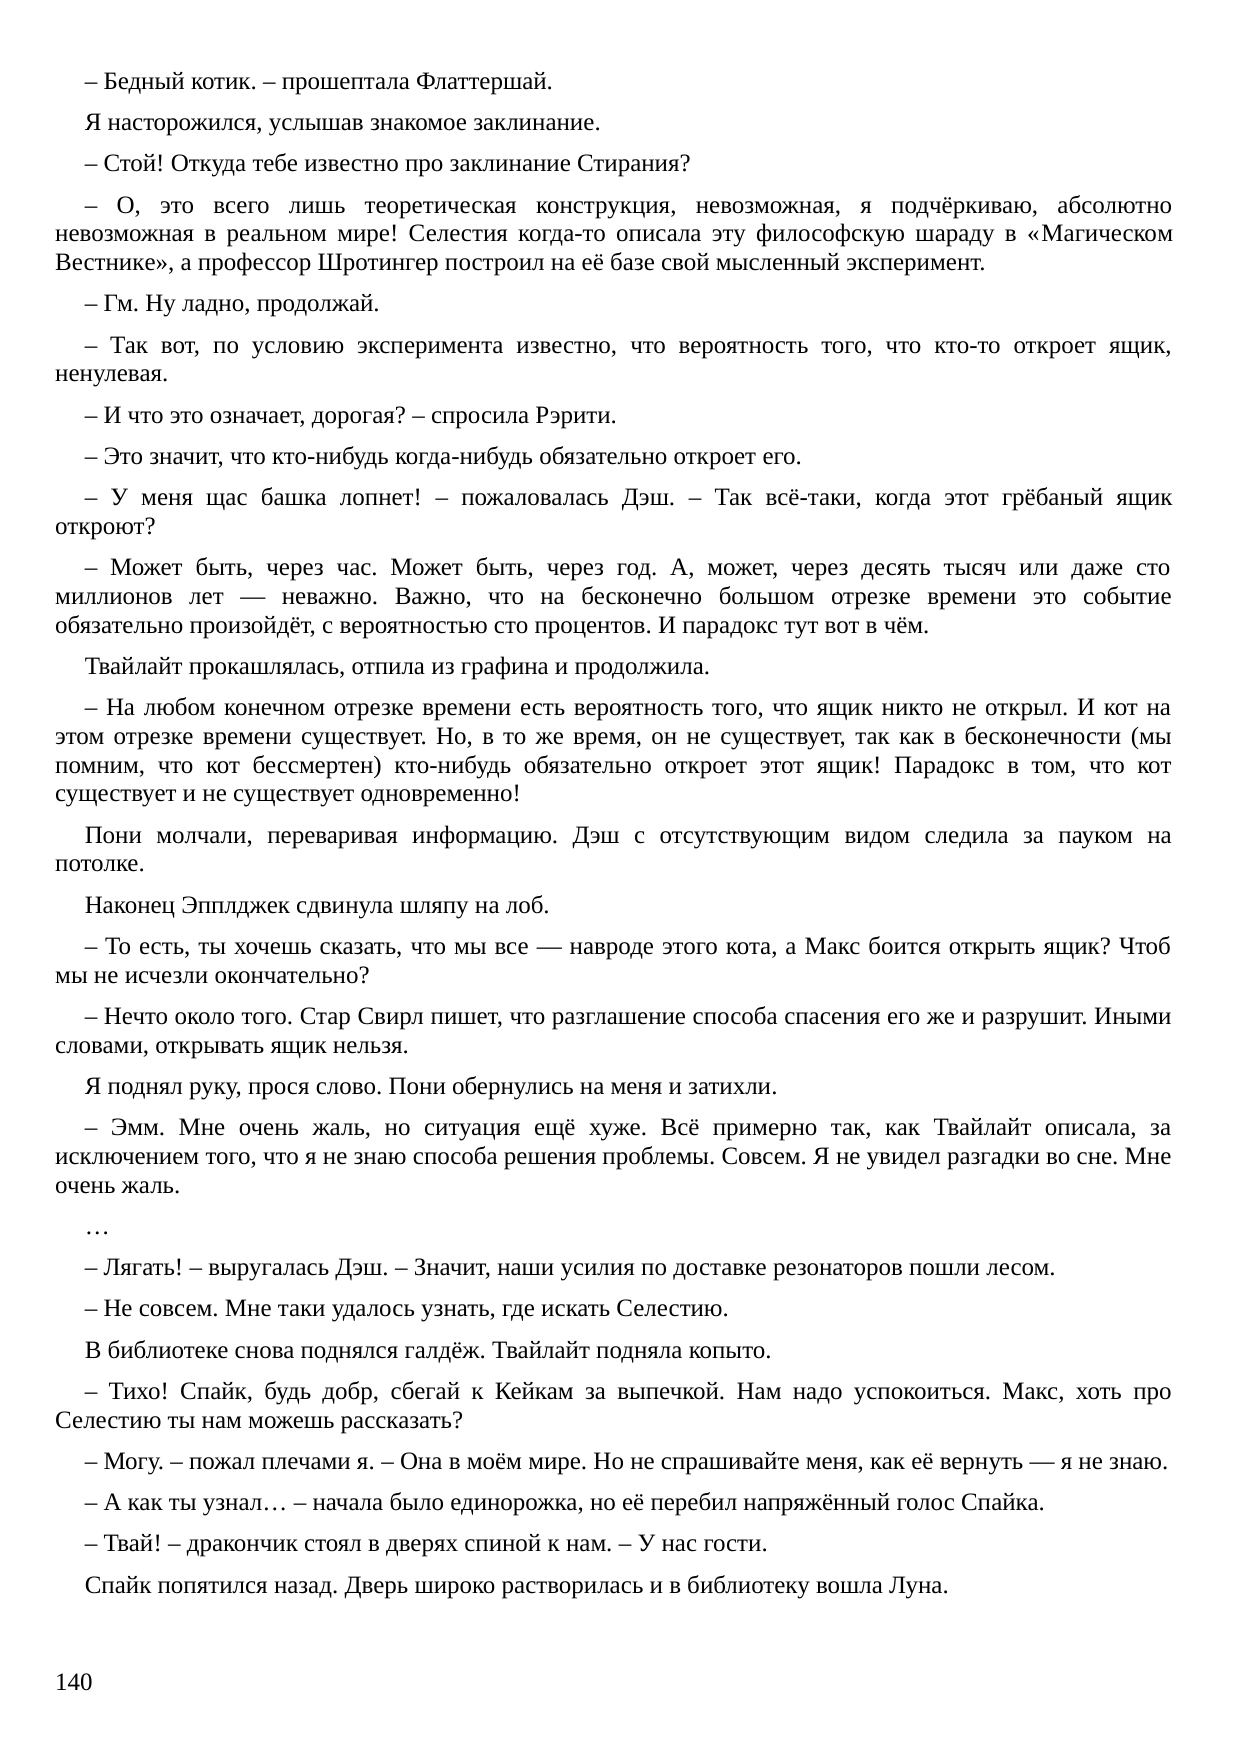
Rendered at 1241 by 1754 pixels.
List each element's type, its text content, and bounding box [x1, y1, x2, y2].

text – Может быть, через час. Может быть, через год. А, может, через десять тысяч или даже сто миллионов лет — неважно. Важно, что на бесконечно большом отрезке времени это событие обязательно произойдёт, с вероятностью сто процентов. И парадокс тут вот в чём. [55, 552, 1173, 638]
text – О, это всего лишь теоретическая конструкция, невозможная, я подчёркиваю, абсолютно невозможная в реальном мире! Селестия когда-то описала эту философскую шараду в «Магическом Вестнике», а профессор Шротингер построил на её базе свой мысленный эксперимент. [55, 190, 1173, 276]
text – Могу. – пожал плечами я. – Она в моём мире. Но не спрашивайте меня, как её вернуть — я не знаю. [55, 1446, 1173, 1475]
text Пони молчали, переваривая информацию. Дэш с отсутствующим видом следила за пауком на потолке. [55, 820, 1173, 877]
text – Так вот, по условию эксперимента известно, что вероятность того, что кто-то откроет ящик, ненулевая. [55, 330, 1173, 387]
text В библиотеке снова поднялся галдёж. Твайлайт подняла копыто. [55, 1335, 1173, 1363]
text Наконец Эпплджек сдвинула шляпу на лоб. [55, 890, 1173, 918]
text – Это значит, что кто-нибудь когда-нибудь обязательно откроет его. [55, 441, 1173, 470]
text – Стой! Откуда тебе известно про заклинание Стирания? [55, 148, 1173, 177]
text – Лягать! – выругалась Дэш. – Значит, наши усилия по доставке резонаторов пошли лесом. [55, 1252, 1173, 1281]
text – Нечто около того. Стар Свирл пишет, что разглашение способа спасения его же и разрушит. Иными словами, открывать ящик нельзя. [55, 1001, 1173, 1058]
text Я насторожился, услышав знакомое заклинание. [55, 107, 1173, 136]
text – И что это означает, дорогая? – спросила Рэрити. [55, 400, 1173, 428]
text – У меня щас башка лопнет! – пожаловалась Дэш. – Так всё-таки, когда этот грёбаный ящик откроют? [55, 482, 1173, 540]
text – Гм. Ну ладно, продолжай. [55, 288, 1173, 317]
text … [55, 1211, 1173, 1240]
text – А как ты узнал… – начала было единорожка, но её перебил напряжённый голос Спайка. [55, 1487, 1173, 1516]
text Я поднял руку, прося слово. Пони обернулись на меня и затихли. [55, 1071, 1173, 1100]
text – Не совсем. Мне таки удалось узнать, где искать Селестию. [55, 1293, 1173, 1322]
text – Бедный котик. – прошептала Флаттершай. [55, 66, 1173, 95]
text – Эмм. Мне очень жаль, но ситуация ещё хуже. Всё примерно так, как Твайлайт описала, за исключением того, что я не знаю способа решения проблемы. Совсем. Я не увидел разгадки во сне. Мне очень жаль. [55, 1112, 1173, 1198]
text – То есть, ты хочешь сказать, что мы все — навроде этого кота, а Макс боится открыть ящик? Чтоб мы не исчезли окончательно? [55, 931, 1173, 988]
text – На любом конечном отрезке времени есть вероятность того, что ящик никто не открыл. И кот на этом отрезке времени существует. Но, в то же время, он не существует, так как в бесконечности (мы помним, что кот бессмертен) кто-нибудь обязательно откроет этот ящик! Парадокс в том, что кот существует и не существует одновременно! [55, 692, 1173, 807]
text – Твай! – дракончик стоял в дверях спиной к нам. – У нас гости. [55, 1528, 1173, 1557]
text – Тихо! Спайк, будь добр, сбегай к Кейкам за выпечкой. Нам надо успокоиться. Макс, хоть про Селестию ты нам можешь рассказать? [55, 1376, 1173, 1433]
text Спайк попятился назад. Дверь широко растворилась и в библиотеку вошла Луна. [55, 1570, 1173, 1598]
text Твайлайт прокашлялась, отпила из графина и продолжила. [55, 651, 1173, 680]
